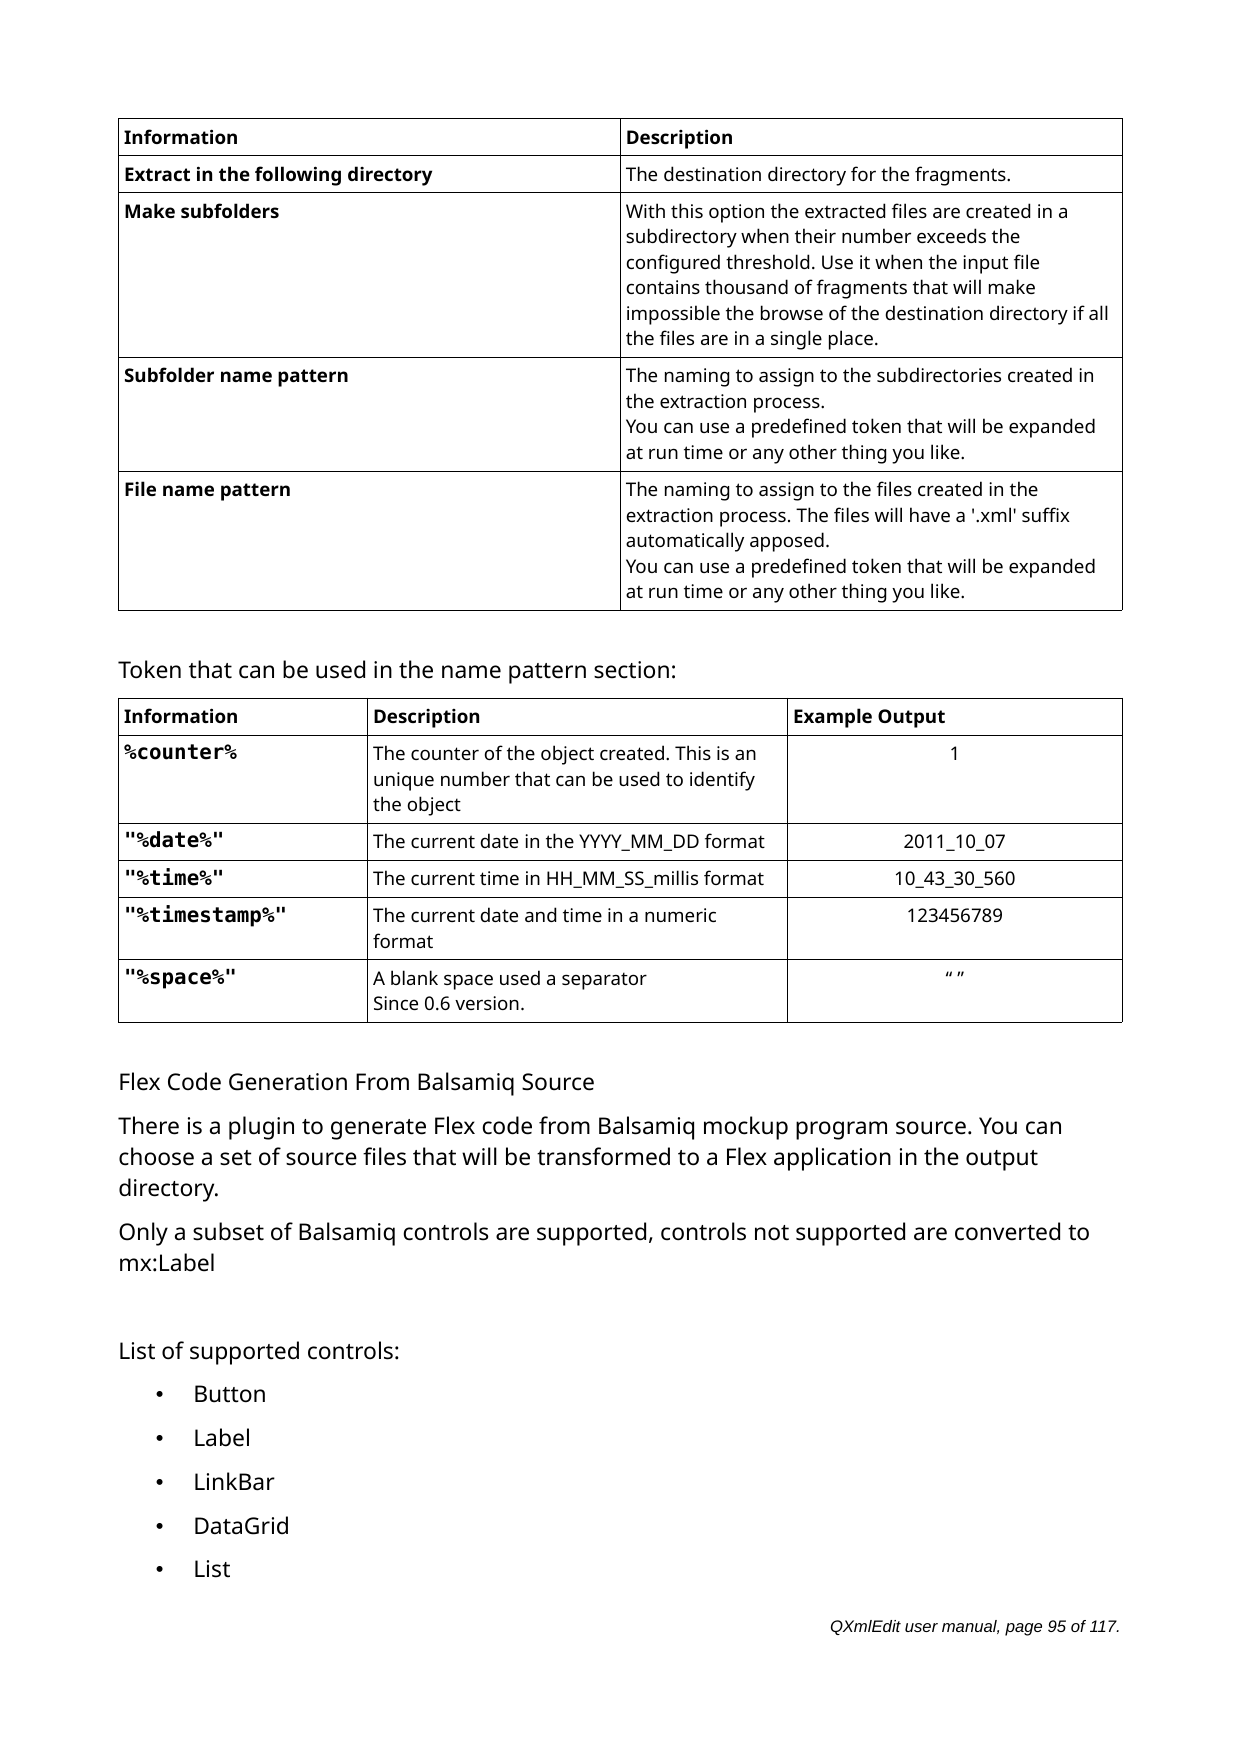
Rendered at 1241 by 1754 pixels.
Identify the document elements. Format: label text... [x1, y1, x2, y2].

table_cell Subfolder name pattern [119, 358, 620, 471]
table_cell 1 [788, 736, 1122, 823]
table_header Information [119, 119, 620, 155]
table_cell A blank space used a separator Since 0.6 version. [368, 960, 787, 1022]
table_cell The current date in the YYYY_MM_DD format [368, 824, 787, 860]
table_cell File name pattern [119, 472, 620, 610]
text List of supported controls: [118, 1334, 1122, 1366]
table_header Example Output [788, 699, 1122, 734]
list LinkBar [156, 1466, 1122, 1497]
table_header Description [368, 699, 787, 734]
table_cell The naming to assign to the files created in the extraction process. The files will have a '.xml' suffix automatically apposed. You can use a predefined token that will be expanded at run time or any other thing you like. [621, 472, 1122, 610]
table_cell “ ” [788, 960, 1122, 1022]
table_cell 123456789 [788, 898, 1122, 959]
table_cell The current time in HH_MM_SS_millis format [368, 861, 787, 897]
table_cell "%space%" [119, 960, 367, 1022]
table_cell The current date and time in a numeric format [368, 898, 787, 959]
table_header Information [119, 699, 367, 734]
table_cell 2011_10_07 [788, 824, 1122, 860]
table_cell %counter% [119, 736, 367, 823]
table_cell "%date%" [119, 824, 367, 860]
table_cell Extract in the following directory [119, 156, 620, 192]
table_cell Make subfolders [119, 193, 620, 357]
list Label [156, 1422, 1122, 1453]
table_cell "%timestamp%" [119, 898, 367, 959]
table_cell The destination directory for the fragments. [621, 156, 1122, 192]
table_header Description [621, 119, 1122, 155]
list DataGrid [156, 1509, 1122, 1541]
table_cell 10_43_30_560 [788, 861, 1122, 897]
table_cell With this option the extracted files are created in a subdirectory when their number exceeds the configured threshold. Use it when the input file contains thousand of fragments that will make impossible the browse of the destination directory if all the files are in a single place. [621, 193, 1122, 357]
table_cell "%time%" [119, 861, 367, 897]
text There is a plugin to generate Flex code from Balsamiq mockup program source. You can choose a set of source files that will be transformed to a Flex application in the output directory. [118, 1109, 1122, 1203]
list Button [156, 1378, 1122, 1409]
table_cell The counter of the object created. This is an unique number that can be used to identify the object [368, 736, 787, 823]
table_cell The naming to assign to the subdirectories created in the extraction process. You can use a predefined token that will be expanded at run time or any other thing you like. [621, 358, 1122, 471]
text Token that can be used in the name pattern section: [118, 654, 1122, 685]
list List [156, 1553, 1122, 1584]
text Flex Code Generation From Balsamiq Source [118, 1066, 1122, 1097]
text Only a subset of Balsamiq controls are supported, controls not supported are converted to mx:Label [118, 1216, 1122, 1278]
